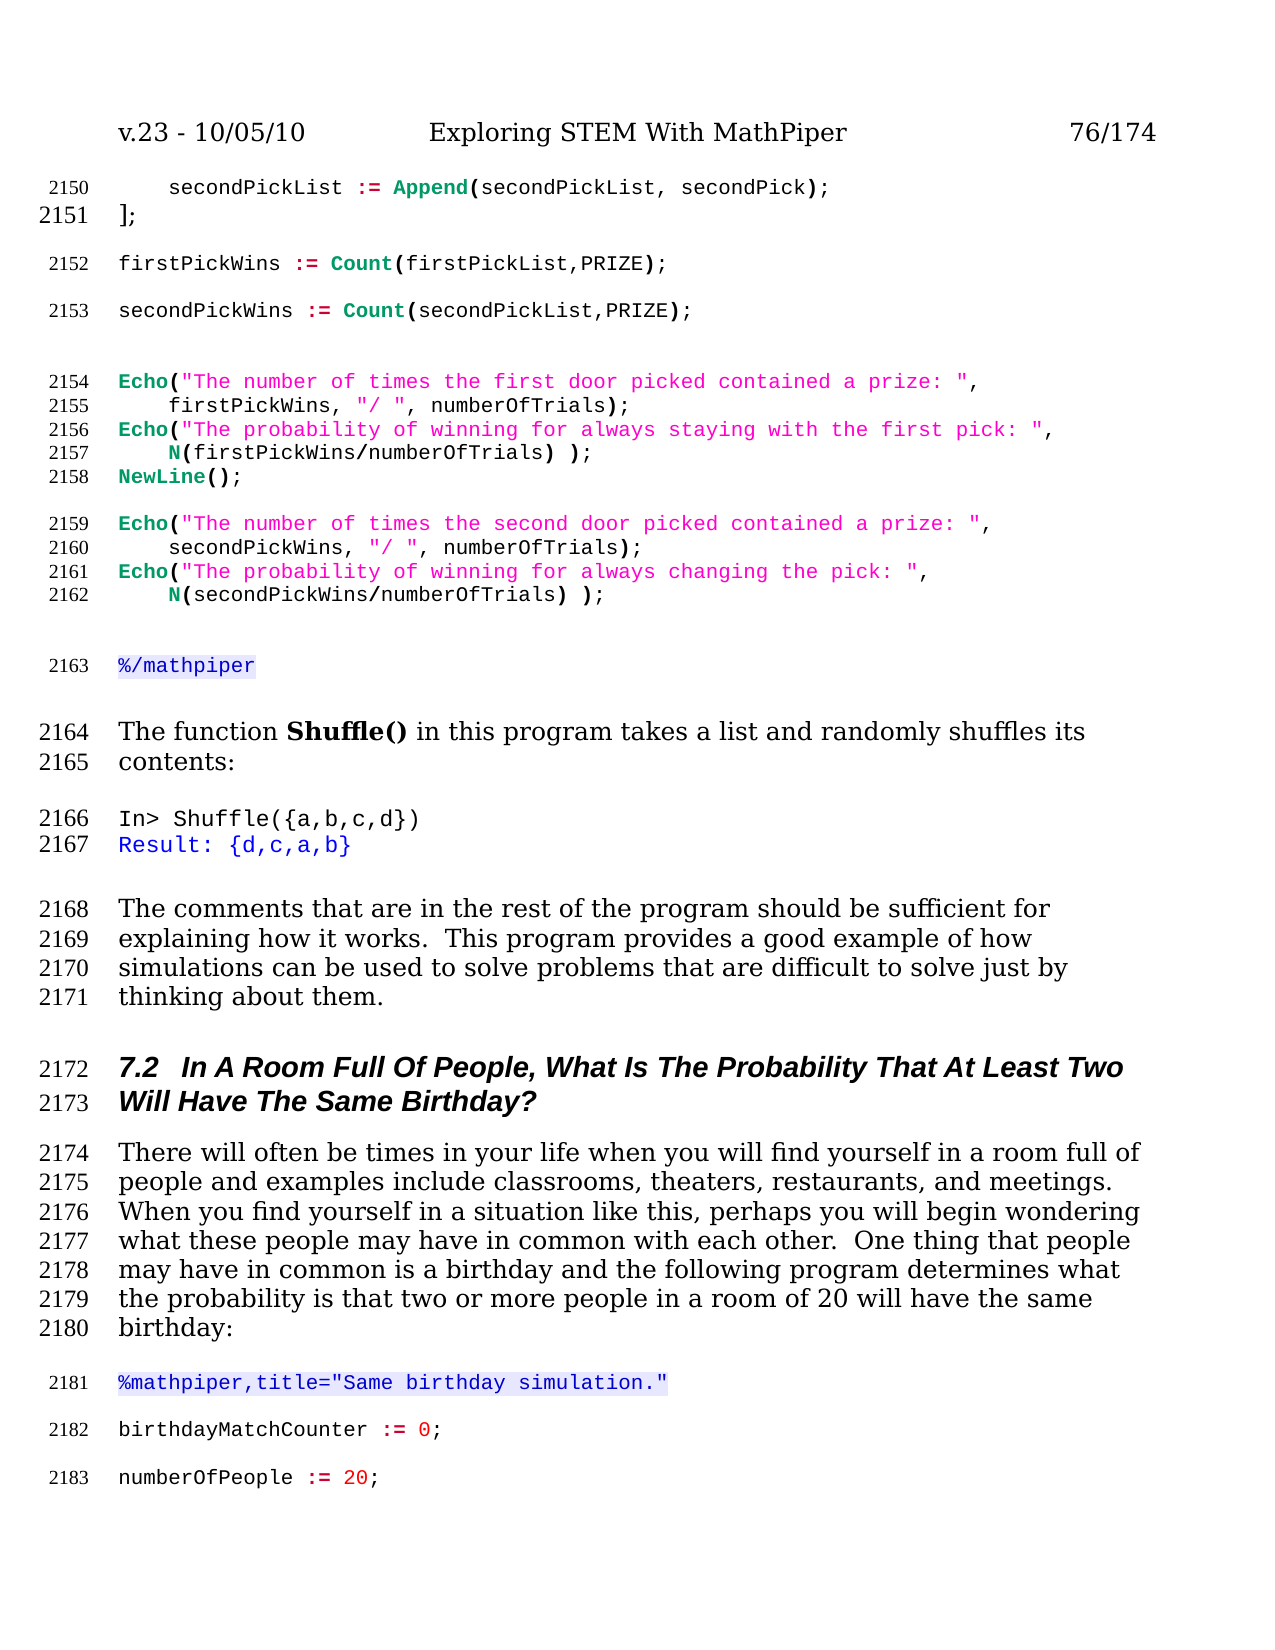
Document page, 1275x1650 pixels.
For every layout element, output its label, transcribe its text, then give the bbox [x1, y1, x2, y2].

text firstPickWins := Count(firstPickList,PRIZE); [118, 253, 1157, 277]
text Echo("The number of times the second door picked contained a prize: ", [118, 513, 1157, 537]
text In> Shuffle({a,b,c,d}) [118, 808, 1157, 834]
text The comments that are in the rest of the program should be sufficient for explaining how it works. This program provides a good example of how simulations can be used to solve problems that are difficult to solve just by thinking about them. [118, 894, 1157, 1011]
text numberOfPeople := 20; [118, 1467, 1157, 1490]
text ]; [118, 200, 1157, 229]
text There will often be times in your life when you will find yourself in a room full of people and examples include classrooms, theaters, restaurants, and meetings. When you find yourself in a situation like this, perhaps you will begin wondering what these people may have in common with each other. One thing that people may have in common is a birthday and the following program determines what the probability is that two or more people in a room of 20 will have the same birthday: [118, 1138, 1157, 1342]
text Result: {d,c,a,b} [118, 834, 1157, 860]
text Echo("The number of times the first door picked contained a prize: ", [118, 371, 1157, 395]
text birthdayMatchCounter := 0; [118, 1419, 1157, 1443]
text N(secondPickWins/numberOfTrials) ); [118, 584, 1157, 608]
text secondPickWins := Count(secondPickList,PRIZE); [118, 301, 1157, 324]
text %mathpiper,title="Same birthday simulation." [118, 1372, 1157, 1396]
subtitle In A Room Full Of People, What Is The Probability That At Least Two Will Have The Same Birthday? [118, 1050, 1157, 1117]
text %/mathpiper [118, 655, 1157, 679]
text Echo("The probability of winning for always staying with the first pick: ", [118, 419, 1157, 442]
text secondPickWins, "/ ", numberOfTrials); [118, 537, 1157, 561]
text NewLine(); [118, 466, 1157, 490]
text firstPickWins, "/ ", numberOfTrials); [118, 395, 1157, 419]
text Echo("The probability of winning for always changing the pick: ", [118, 561, 1157, 584]
text The function Shuffle() in this program takes a list and randomly shuffles its contents: [118, 717, 1157, 776]
text N(firstPickWins/numberOfTrials) ); [118, 442, 1157, 466]
text secondPickList := Append(secondPickList, secondPick); [118, 177, 1157, 200]
